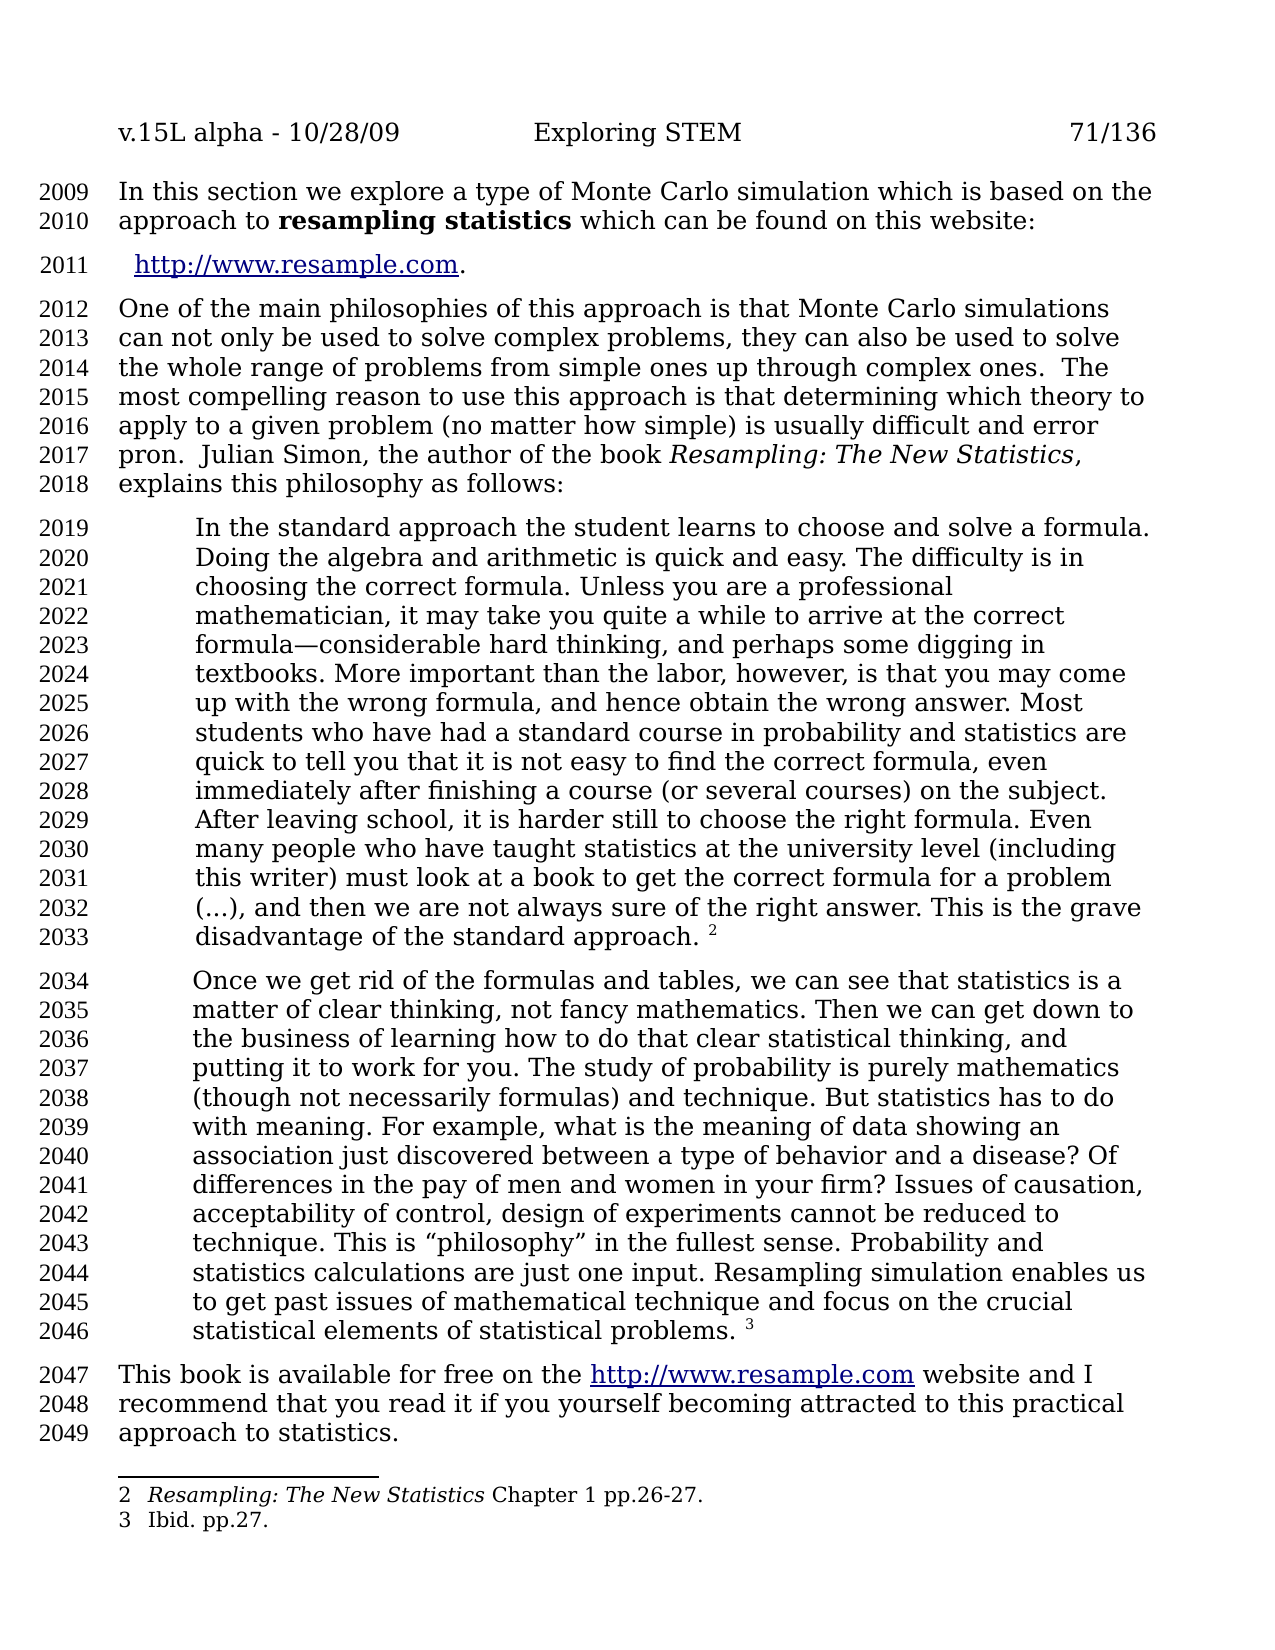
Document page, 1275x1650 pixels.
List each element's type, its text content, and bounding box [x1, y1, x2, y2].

text In this section we explore a type of Monte Carlo simulation which is based on the approach to resampling statistics which can be found on this website: [118, 177, 1157, 235]
text Resampling: The New Statistics Chapter 1 pp.26-27. [118, 1483, 1157, 1508]
text Ibid. pp.27. [118, 1508, 1157, 1532]
text http://www.resample.com. [118, 250, 1157, 279]
text This book is available for free on the http://www.resample.com website and I recommend that you read it if you yourself becoming attracted to this practical approach to statistics. [118, 1360, 1157, 1448]
text In the standard approach the student learns to choose and solve a formula. Doing the algebra and arithmetic is quick and easy. The difficulty is in choosing the correct formula. Unless you are a professional mathematician, it may take you quite a while to arrive at the correct formula—considerable hard thinking, and perhaps some digging in textbooks. More important than the labor, however, is that you may come up with the wrong formula, and hence obtain the wrong answer. Most students who have had a standard course in probability and statistics are quick to tell you that it is not easy to find the correct formula, even immediately after finishing a course (or several courses) on the subject. After leaving school, it is harder still to choose the right formula. Even many people who have taught statistics at the university level (including this writer) must look at a book to get the correct formula for a problem (...), and then we are not always sure of the right answer. This is the grave disadvantage of the standard approach. [195, 514, 1157, 951]
text Once we get rid of the formulas and tables, we can see that statistics is a matter of clear thinking, not fancy mathematics. Then we can get down to the business of learning how to do that clear statistical thinking, and putting it to work for you. The study of probability is purely mathematics (though not necessarily formulas) and technique. But statistics has to do with meaning. For example, what is the meaning of data showing an association just discovered between a type of behavior and a disease? Of differences in the pay of men and women in your firm? Issues of causation, acceptability of control, design of experiments cannot be reduced to technique. This is “philosophy” in the fullest sense. Probability and statistics calculations are just one input. Resampling simulation enables us to get past issues of mathematical technique and focus on the crucial statistical elements of statistical problems. [192, 966, 1157, 1345]
text One of the main philosophies of this approach is that Monte Carlo simulations can not only be used to solve complex problems, they can also be used to solve the whole range of problems from simple ones up through complex ones. The most compelling reason to use this approach is that determining which theory to apply to a given problem (no matter how simple) is usually difficult and error pron. Julian Simon, the author of the book Resampling: The New Statistics, explains this philosophy as follows: [118, 294, 1157, 499]
